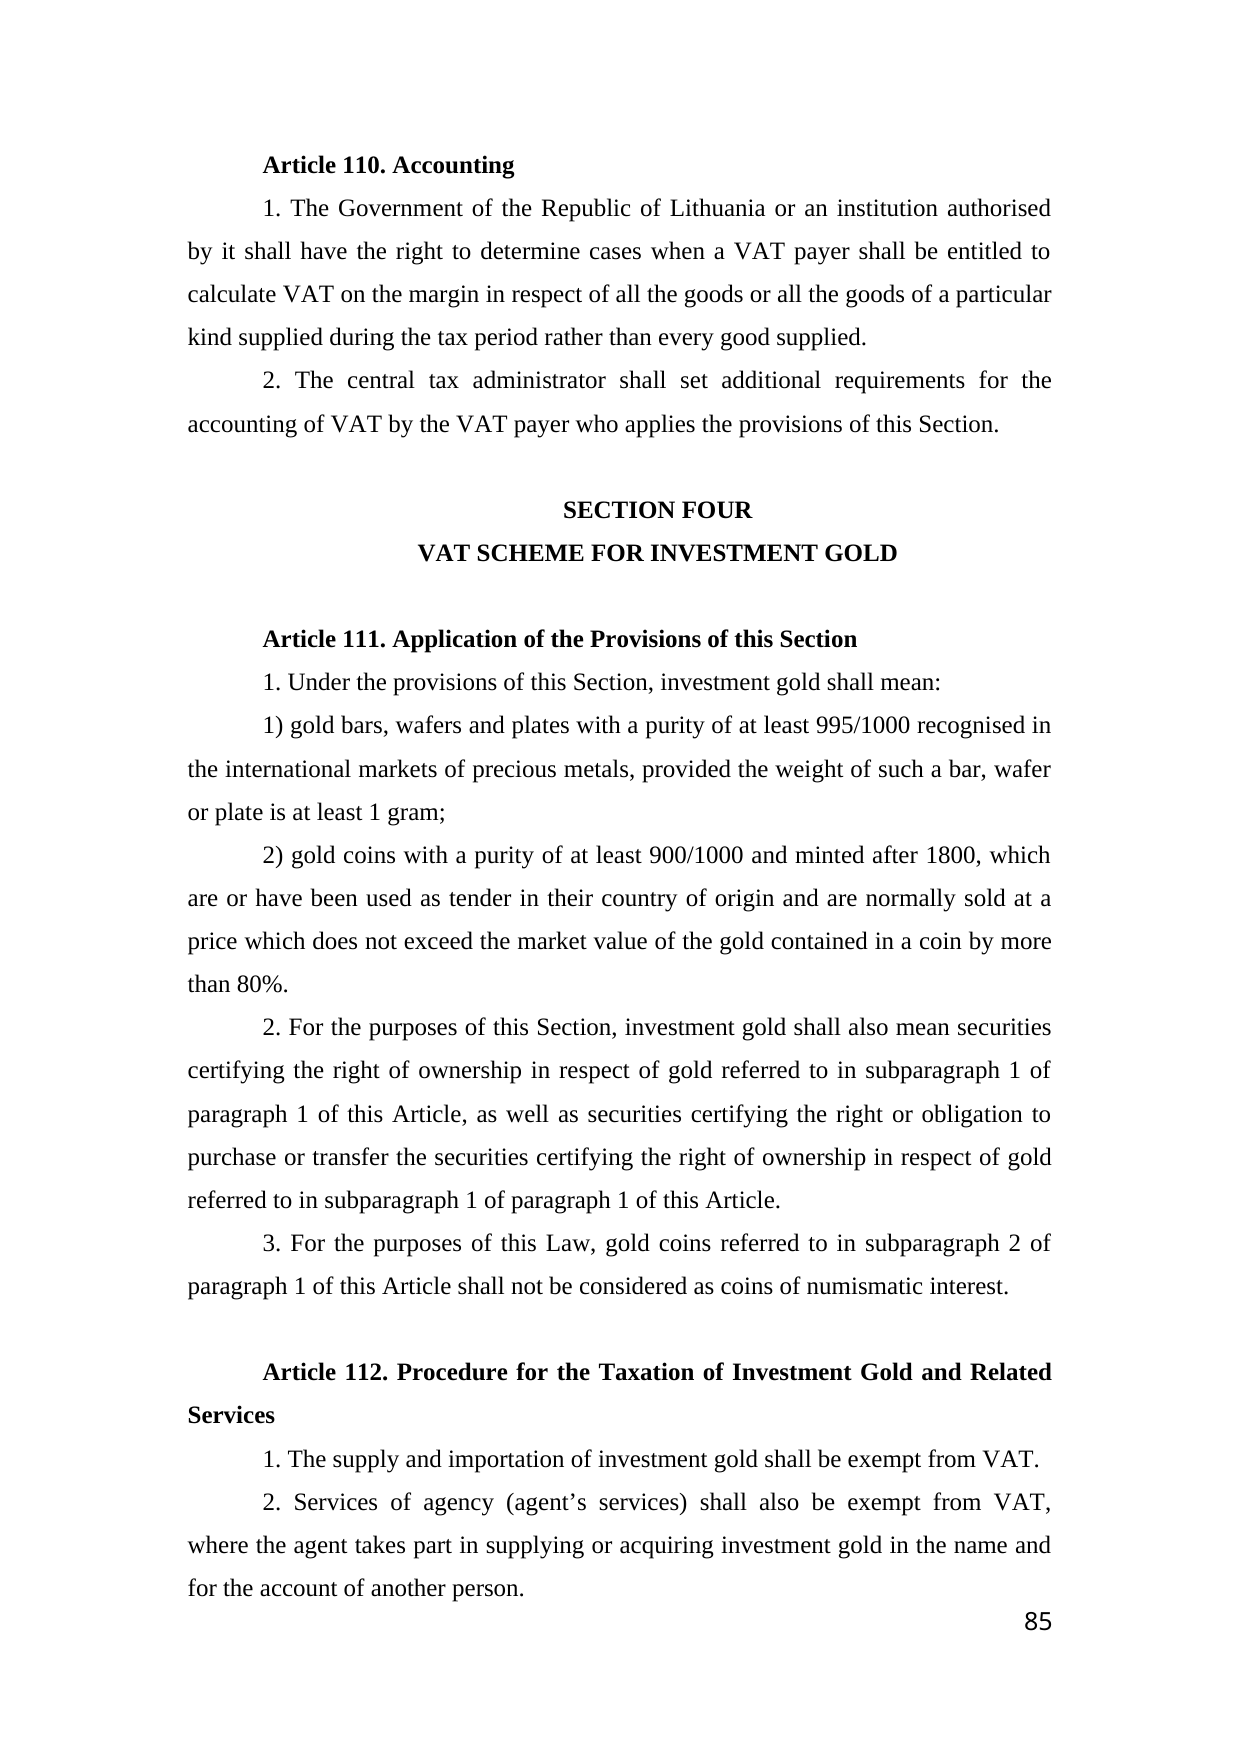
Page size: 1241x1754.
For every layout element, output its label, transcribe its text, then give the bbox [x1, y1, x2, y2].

text 2. Services of agency (agent’s services) shall also be exempt from VAT, where the agent takes part in supplying or acquiring investment gold in the name and for the account of another person. [187, 1487, 1053, 1602]
text 2. For the purposes of this Section, investment gold shall also mean securities certifying the right of ownership in respect of gold referred to in subparagraph 1 of paragraph 1 of this Article, as well as securities certifying the right or obligation to purchase or transfer the securities certifying the right of ownership in respect of gold referred to in subparagraph 1 of paragraph 1 of this Article. [187, 1012, 1053, 1214]
text Article 111. Application of the Provisions of this Section [187, 624, 1053, 653]
text 2) gold coins with a purity of at least 900/1000 and minted after 1800, which are or have been used as tender in their country of origin and are normally sold at a price which does not exceed the market value of the gold contained in a coin by more than 80%. [187, 840, 1053, 998]
text 1. Under the provisions of this Section, investment gold shall mean: [187, 667, 1053, 696]
text VAT Scheme for investment gold [187, 538, 1053, 567]
text Section four [187, 495, 1053, 524]
text 3. For the purposes of this Law, gold coins referred to in subparagraph 2 of paragraph 1 of this Article shall not be considered as coins of numismatic interest. [187, 1228, 1053, 1300]
text Article 110. Accounting [187, 150, 1053, 179]
text 1. The supply and importation of investment gold shall be exempt from VAT. [187, 1444, 1053, 1472]
text 1) gold bars, wafers and plates with a purity of at least 995/1000 recognised in the international markets of precious metals, provided the weight of such a bar, wafer or plate is at least 1 gram; [187, 711, 1053, 826]
text 1. The Government of the Republic of Lithuania or an institution authorised by it shall have the right to determine cases when a VAT payer shall be entitled to calculate VAT on the margin in respect of all the goods or all the goods of a particular kind supplied during the tax period rather than every good supplied. [187, 193, 1053, 351]
text 2. The central tax administrator shall set additional requirements for the accounting of VAT by the VAT payer who applies the provisions of this Section. [187, 366, 1053, 437]
text Article 112. Procedure for the Taxation of Investment Gold and Related Services [187, 1357, 1053, 1429]
